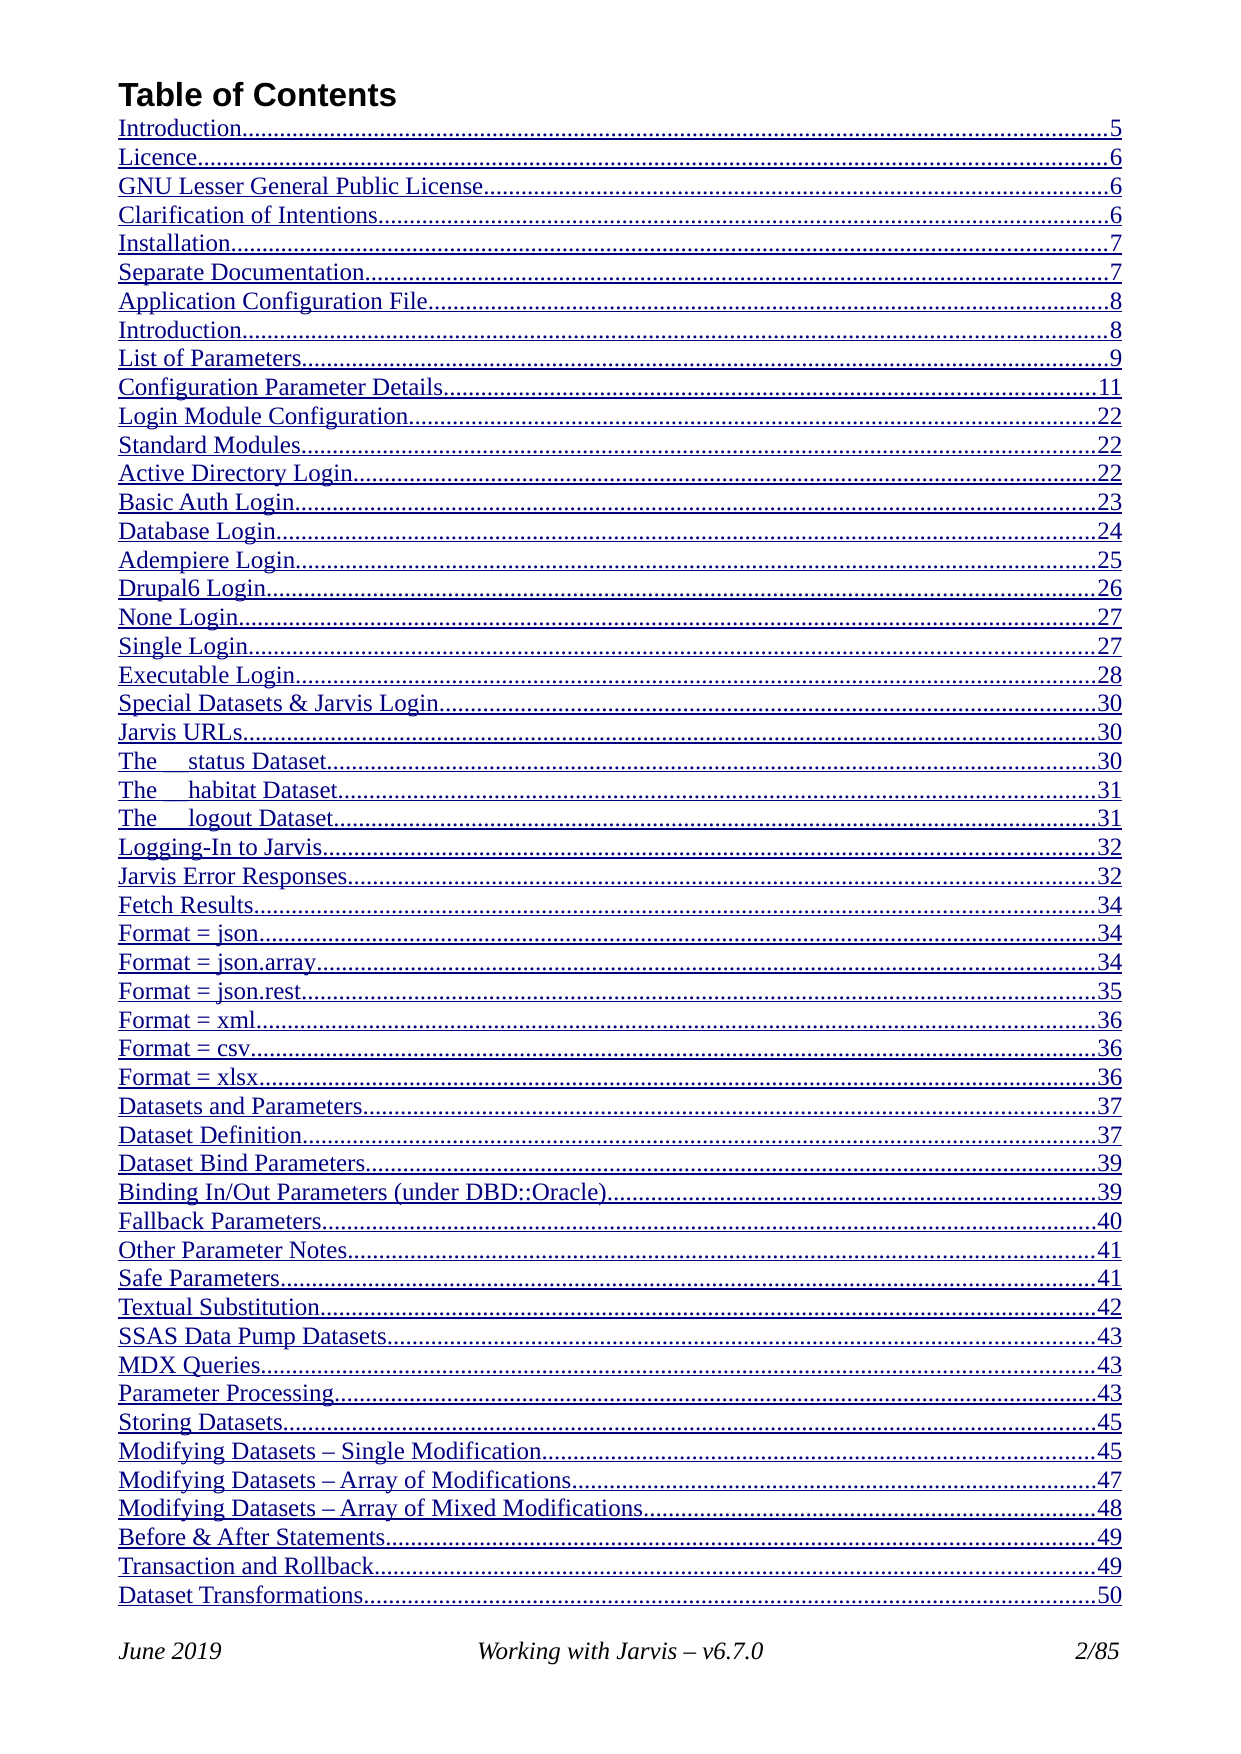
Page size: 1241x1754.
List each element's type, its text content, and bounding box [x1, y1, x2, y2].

text Other Parameter Notes 41 [118, 1235, 1122, 1260]
text Modifying Datasets – Array of Mixed Modifications 48 [118, 1493, 1122, 1518]
text Standard Modules 22 [118, 430, 1122, 455]
text Basic Auth Login 23 [118, 487, 1122, 512]
text Adempiere Login 25 [118, 545, 1122, 570]
text Format = csv 36 [118, 1033, 1122, 1058]
text Introduction 5 [118, 113, 1122, 138]
text The __habitat Dataset 31 [118, 775, 1122, 800]
text The __status Dataset 30 [118, 746, 1122, 771]
text Storing Datasets 45 [118, 1407, 1122, 1432]
text Format = xml 36 [118, 1005, 1122, 1030]
text None Login 27 [118, 602, 1122, 627]
text Configuration Parameter Details 11 [118, 372, 1122, 397]
text Special Datasets & Jarvis Login 30 [118, 688, 1122, 713]
text Database Login 24 [118, 516, 1122, 541]
text Modifying Datasets – Array of Modifications 47 [118, 1465, 1122, 1490]
text GNU Lesser General Public License 6 [118, 171, 1122, 196]
text Modifying Datasets – Single Modification 45 [118, 1436, 1122, 1461]
text Executable Login 28 [118, 660, 1122, 685]
text Format = json.array 34 [118, 947, 1122, 972]
text Clarification of Intentions 6 [118, 200, 1122, 225]
text Binding In/Out Parameters (under DBD::Oracle) 39 [118, 1177, 1122, 1202]
text Parameter Processing 43 [118, 1378, 1122, 1403]
text Installation 7 [118, 228, 1122, 253]
text Format = xlsx 36 [118, 1062, 1122, 1087]
text Jarvis URLs 30 [118, 717, 1122, 742]
text Licence 6 [118, 142, 1122, 167]
text Jarvis Error Responses 32 [118, 861, 1122, 886]
text Dataset Definition 37 [118, 1120, 1122, 1145]
text Safe Parameters 41 [118, 1263, 1122, 1288]
text Application Configuration File 8 [118, 286, 1122, 311]
text Dataset Bind Parameters 39 [118, 1148, 1122, 1173]
text Fallback Parameters 40 [118, 1206, 1122, 1231]
text Logging-In to Jarvis 32 [118, 832, 1122, 857]
text Active Directory Login 22 [118, 458, 1122, 483]
text Dataset Transformations 50 [118, 1580, 1122, 1605]
text Fetch Results 34 [118, 890, 1122, 915]
text Single Login 27 [118, 631, 1122, 656]
text Before & After Statements 49 [118, 1522, 1122, 1547]
text Introduction 8 [118, 315, 1122, 340]
text MDX Queries 43 [118, 1350, 1122, 1375]
text Transaction and Rollback 49 [118, 1551, 1122, 1576]
text Textual Substitution 42 [118, 1292, 1122, 1317]
text Format = json 34 [118, 918, 1122, 943]
text The __logout Dataset 31 [118, 803, 1122, 828]
text Login Module Configuration 22 [118, 401, 1122, 426]
subtitle Table of Contents [118, 75, 1122, 113]
text SSAS Data Pump Datasets 43 [118, 1321, 1122, 1346]
text List of Parameters 9 [118, 343, 1122, 368]
text Separate Documentation 7 [118, 257, 1122, 282]
text Drupal6 Login 26 [118, 573, 1122, 598]
text Format = json.rest 35 [118, 976, 1122, 1001]
text Datasets and Parameters 37 [118, 1091, 1122, 1116]
